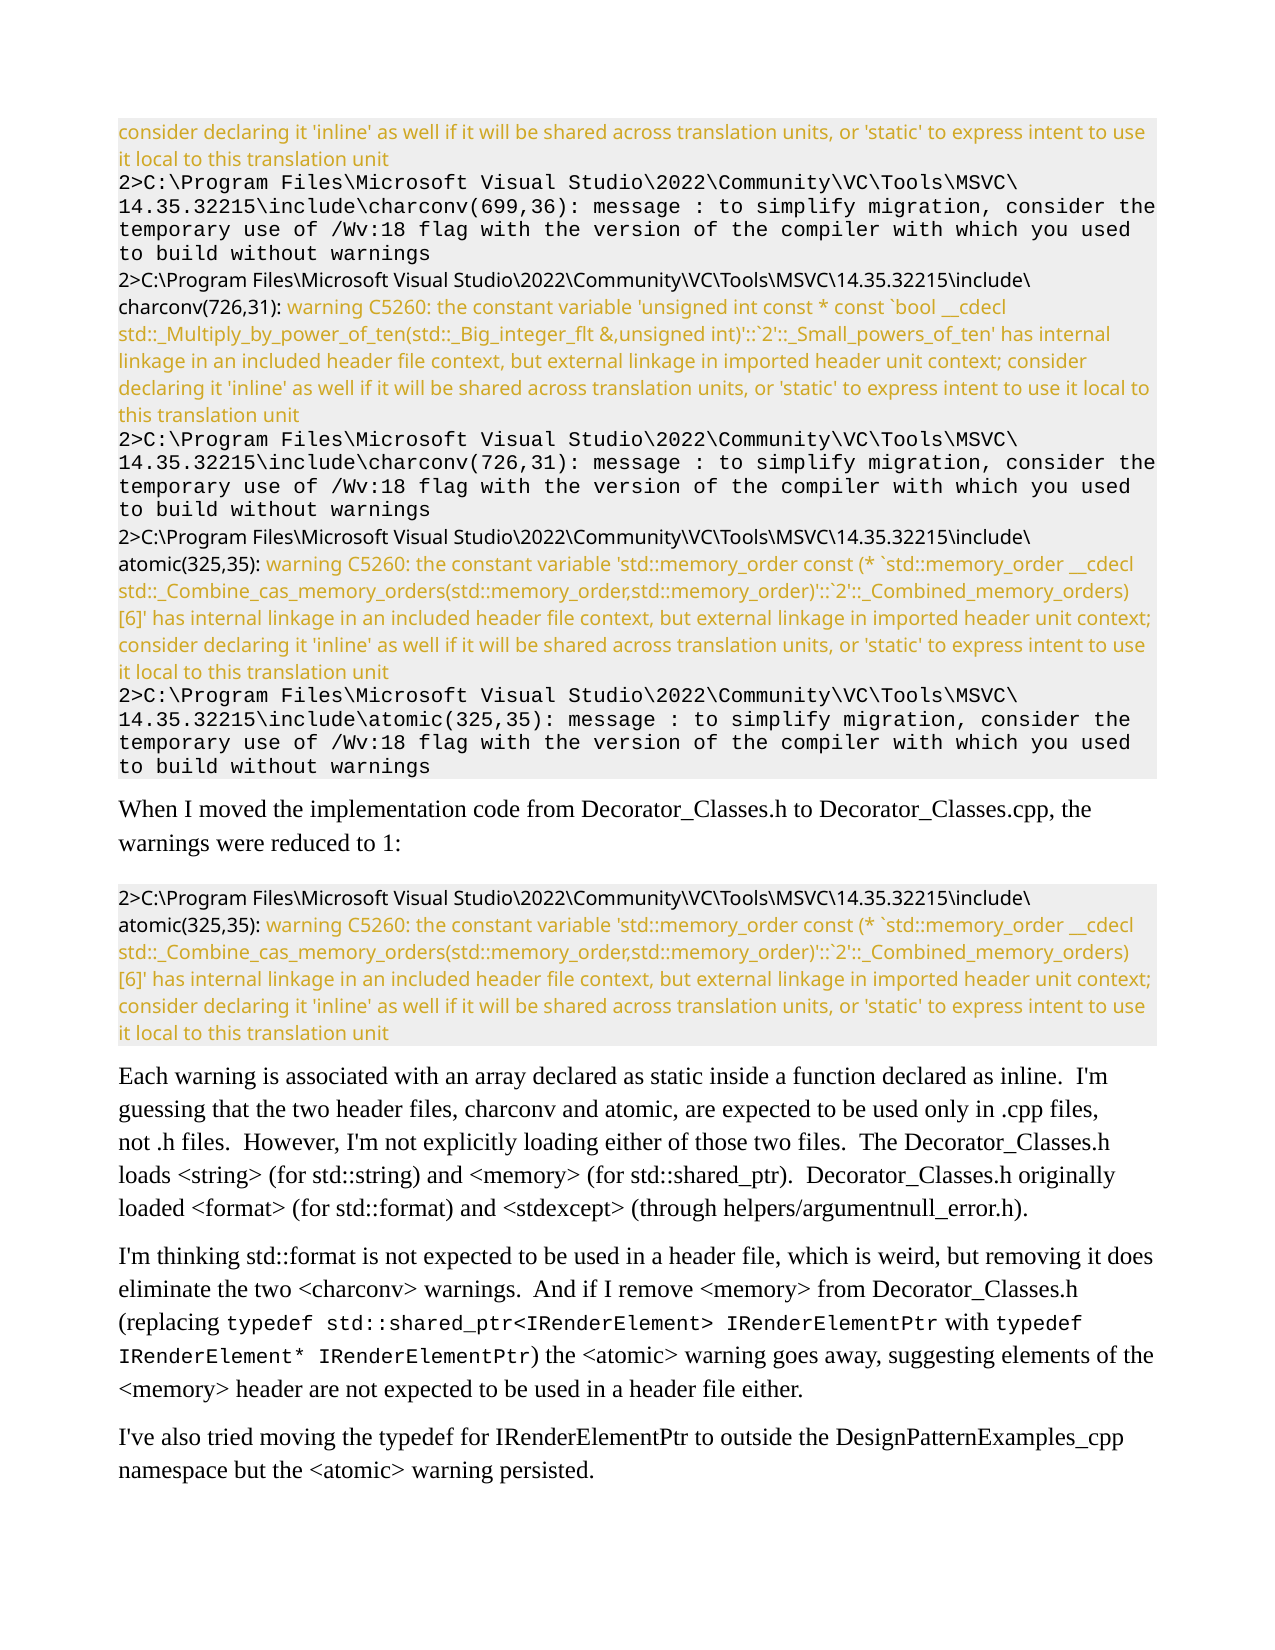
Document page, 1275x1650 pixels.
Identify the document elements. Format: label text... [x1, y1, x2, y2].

text Each warning is associated with an array declared as static inside a function declared as inline. I'm guessing that the two header files, charconv and atomic, are expected to be used only in .cpp files, not .h files. However, I'm not explicitly loading either of those two files. The Decorator_Classes.h loads <string> (for std::string) and <memory> (for std::shared_ptr). Decorator_Classes.h originally loaded <format> (for std::format) and <stdexcept> (through helpers/argumentnull_error.h). [118, 1061, 1157, 1222]
text 2>C:\Program Files\Microsoft Visual Studio\2022\Community\VC\Tools\MSVC\14.35.32215\include\charconv(726,31): message : to simplify migration, consider the temporary use of /Wv:18 flag with the version of the compiler with which you used to build without warnings [118, 428, 1157, 523]
text 2>C:\Program Files\Microsoft Visual Studio\2022\Community\VC\Tools\MSVC\14.35.32215\include\charconv(726,31): warning C5260: the constant variable 'unsigned int const * const `bool __cdecl std::_Multiply_by_power_of_ten(std::_Big_integer_flt &,unsigned int)'::`2'::_Small_powers_of_ten' has internal linkage in an included header file context, but external linkage in imported header unit context; consider declaring it 'inline' as well if it will be shared across translation units, or 'static' to express intent to use it local to this translation unit [118, 267, 1157, 428]
text 2>C:\Program Files\Microsoft Visual Studio\2022\Community\VC\Tools\MSVC\14.35.32215\include\charconv(699,36): message : to simplify migration, consider the temporary use of /Wv:18 flag with the version of the compiler with which you used to build without warnings [118, 172, 1157, 267]
text 2>C:\Program Files\Microsoft Visual Studio\2022\Community\VC\Tools\MSVC\14.35.32215\include\atomic(325,35): message : to simplify migration, consider the temporary use of /Wv:18 flag with the version of the compiler with which you used to build without warnings [118, 685, 1157, 779]
text I'm thinking std::format is not expected to be used in a header file, which is weird, but removing it does eliminate the two <charconv> warnings. And if I remove <memory> from Decorator_Classes.h (replacing typedef std::shared_ptr<IRenderElement> IRenderElementPtr with typedef IRenderElement* IRenderElementPtr) the <atomic> warning goes away, suggesting elements of the <memory> header are not expected to be used in a header file either. [118, 1241, 1157, 1403]
text When I moved the implementation code from Decorator_Classes.h to Decorator_Classes.cpp, the warnings were reduced to 1: [118, 794, 1157, 856]
text 2>C:\Program Files\Microsoft Visual Studio\2022\Community\VC\Tools\MSVC\14.35.32215\include\atomic(325,35): warning C5260: the constant variable 'std::memory_order const (* `std::memory_order __cdecl std::_Combine_cas_memory_orders(std::memory_order,std::memory_order)'::`2'::_Combined_memory_orders)[6]' has internal linkage in an included header file context, but external linkage in imported header unit context; consider declaring it 'inline' as well if it will be shared across translation units, or 'static' to express intent to use it local to this translation unit [118, 884, 1157, 1046]
text 2>C:\Program Files\Microsoft Visual Studio\2022\Community\VC\Tools\MSVC\14.35.32215\include\atomic(325,35): warning C5260: the constant variable 'std::memory_order const (* `std::memory_order __cdecl std::_Combine_cas_memory_orders(std::memory_order,std::memory_order)'::`2'::_Combined_memory_orders)[6]' has internal linkage in an included header file context, but external linkage in imported header unit context; consider declaring it 'inline' as well if it will be shared across translation units, or 'static' to express intent to use it local to this translation unit [118, 523, 1157, 685]
text I've also tried moving the typedef for IRenderElementPtr to outside the DesignPatternExamples_cpp namespace but the <atomic> warning persisted. [118, 1422, 1157, 1484]
text consider declaring it 'inline' as well if it will be shared across translation units, or 'static' to express intent to use it local to this translation unit [118, 118, 1157, 172]
